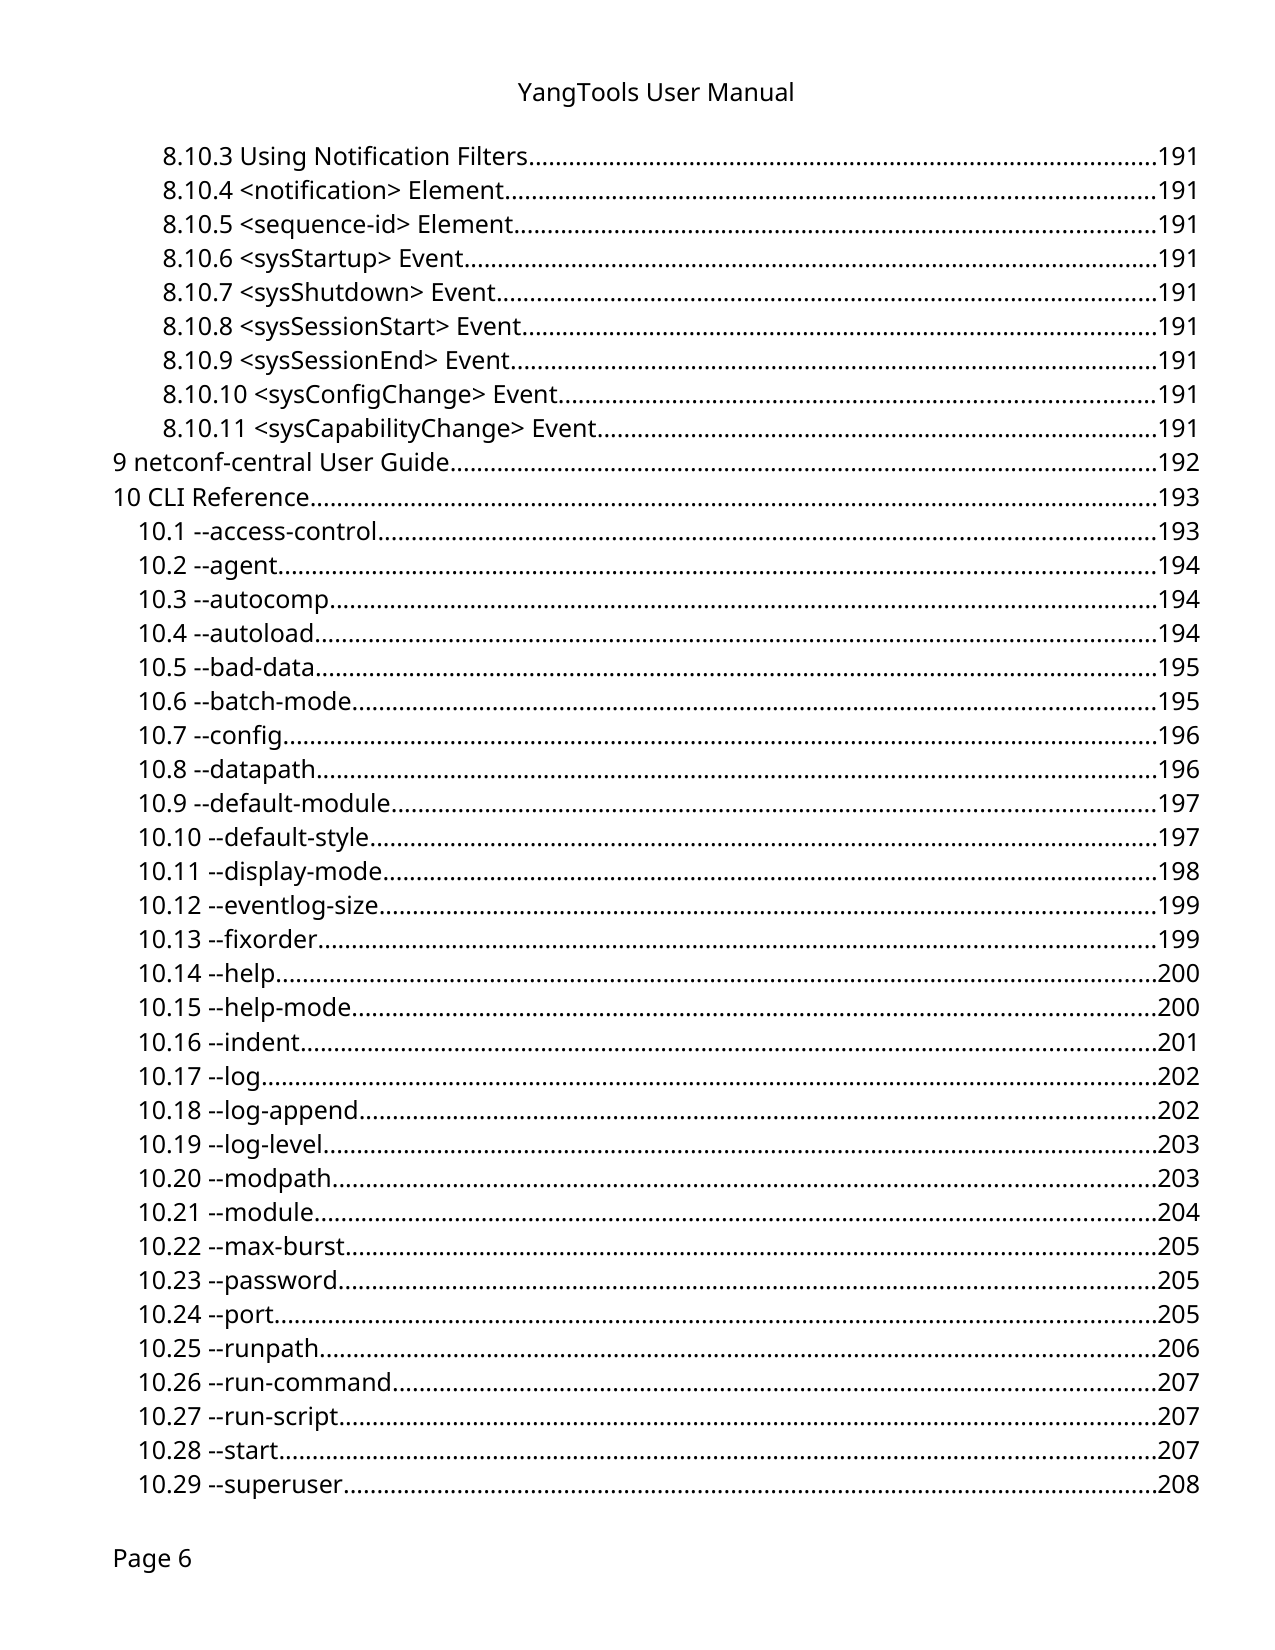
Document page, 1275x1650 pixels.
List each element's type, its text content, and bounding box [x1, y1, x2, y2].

text 10.14 --help 200 [137, 956, 1200, 990]
text 10 CLI Reference 193 [112, 479, 1200, 513]
text 8.10.8 <sysSessionStart> Event 191 [162, 309, 1200, 343]
text 10.26 --run-command 207 [137, 1365, 1200, 1399]
text 10.19 --log-level 203 [137, 1126, 1200, 1160]
text 10.11 --display-mode 198 [137, 854, 1200, 888]
text 9 netconf-central User Guide 192 [112, 445, 1200, 479]
text 10.18 --log-append 202 [137, 1092, 1200, 1126]
text 8.10.4 <notification> Element 191 [162, 173, 1200, 207]
text 10.7 --config 196 [137, 718, 1200, 752]
text 8.10.11 <sysCapabilityChange> Event 191 [162, 411, 1200, 445]
text 10.10 --default-style 197 [137, 820, 1200, 854]
text 10.24 --port 205 [137, 1297, 1200, 1331]
text 10.28 --start 207 [137, 1433, 1200, 1467]
text 10.21 --module 204 [137, 1194, 1200, 1228]
text 10.16 --indent 201 [137, 1024, 1200, 1058]
text 10.3 --autocomp 194 [137, 581, 1200, 615]
text 8.10.5 <sequence-id> Element 191 [162, 207, 1200, 241]
text 8.10.6 <sysStartup> Event 191 [162, 241, 1200, 275]
text 10.23 --password 205 [137, 1263, 1200, 1297]
text 8.10.10 <sysConfigChange> Event 191 [162, 377, 1200, 411]
text 8.10.7 <sysShutdown> Event 191 [162, 275, 1200, 309]
text 10.8 --datapath 196 [137, 752, 1200, 786]
text 10.22 --max-burst 205 [137, 1228, 1200, 1263]
text 10.13 --fixorder 199 [137, 922, 1200, 956]
text 10.20 --modpath 203 [137, 1160, 1200, 1194]
text 10.5 --bad-data 195 [137, 649, 1200, 683]
text 10.1 --access-control 193 [137, 513, 1200, 547]
text 8.10.3 Using Notification Filters 191 [162, 138, 1200, 173]
text 10.17 --log 202 [137, 1058, 1200, 1092]
text 10.2 --agent 194 [137, 547, 1200, 581]
text 10.4 --autoload 194 [137, 615, 1200, 649]
text 8.10.9 <sysSessionEnd> Event 191 [162, 343, 1200, 377]
text 10.6 --batch-mode 195 [137, 683, 1200, 718]
text 10.9 --default-module 197 [137, 786, 1200, 820]
text 10.15 --help-mode 200 [137, 990, 1200, 1024]
text 10.25 --runpath 206 [137, 1331, 1200, 1365]
text 10.29 --superuser 208 [137, 1467, 1200, 1501]
text 10.12 --eventlog-size 199 [137, 888, 1200, 922]
text 10.27 --run-script 207 [137, 1399, 1200, 1433]
